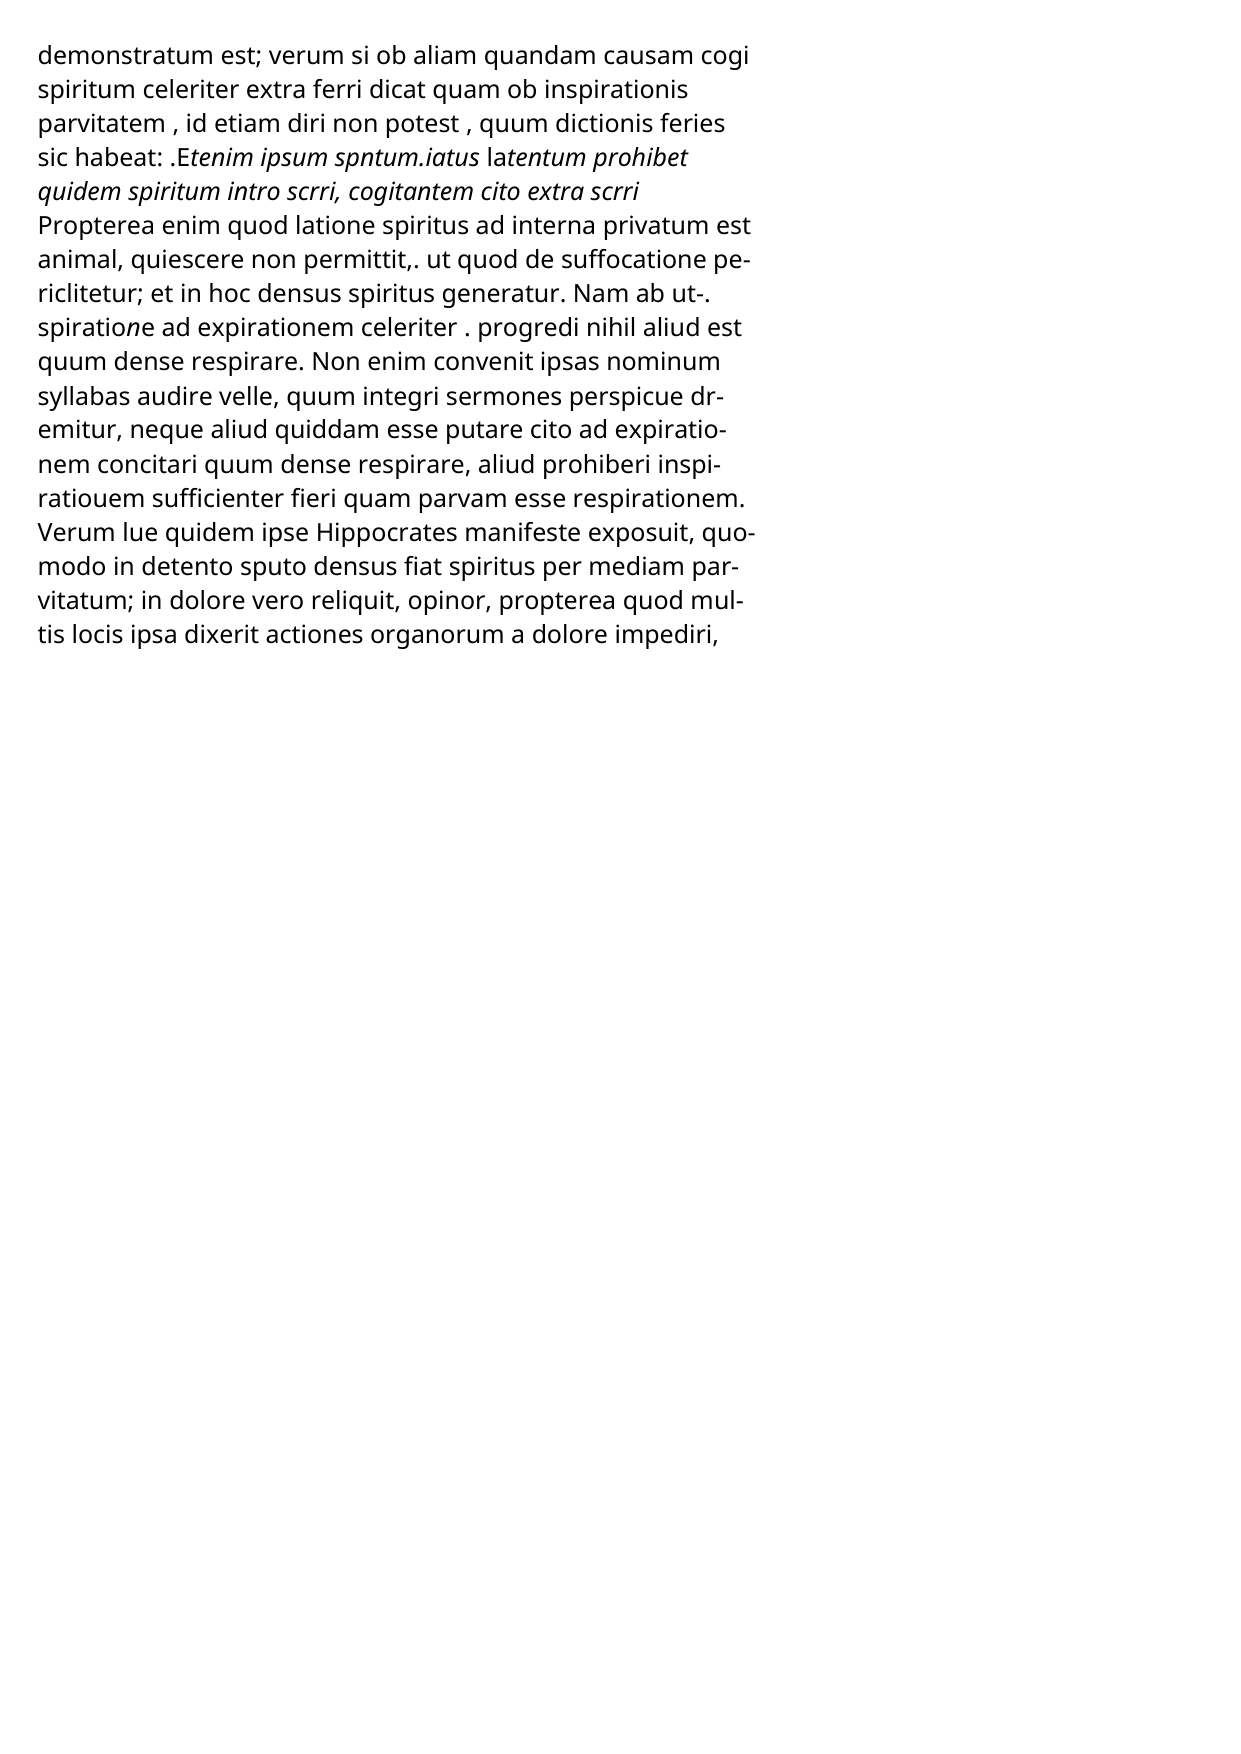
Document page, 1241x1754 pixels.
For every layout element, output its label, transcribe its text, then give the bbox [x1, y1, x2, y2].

text demonstratum est; verum si ob aliam quandam causam cogi spiritum celeriter extra ferri dicat quam ob inspirationis parvitatem , id etiam diri non potest , quum dictionis feries sic habeat: .Etenim ipsum spntum.iatus latentum prohibet quidem spiritum intro scrri, cogitantem cito extra scrri Propterea enim quod latione spiritus ad interna privatum est animal, quiescere non permittit,. ut quod de suffocatione pe- riclitetur; et in hoc densus spiritus generatur. Nam ab ut-. spiratione ad expirationem celeriter . progredi nihil aliud est quum dense respirare. Non enim convenit ipsas nominum syllabas audire velle, quum integri sermones perspicue dr- emitur, neque aliud quiddam esse putare cito ad expiratio- nem concitari quum dense respirare, aliud prohiberi inspi- ratiouem sufficienter fieri quam parvam esse respirationem. Verum lue quidem ipse Hippocrates manifeste exposuit, quo- modo in detento sputo densus fiat spiritus per mediam par- vitatum; in dolore vero reliquit, opinor, propterea quod mul- tis locis ipsa dixerit actiones organorum a dolore impediri, [37, 37, 1203, 651]
